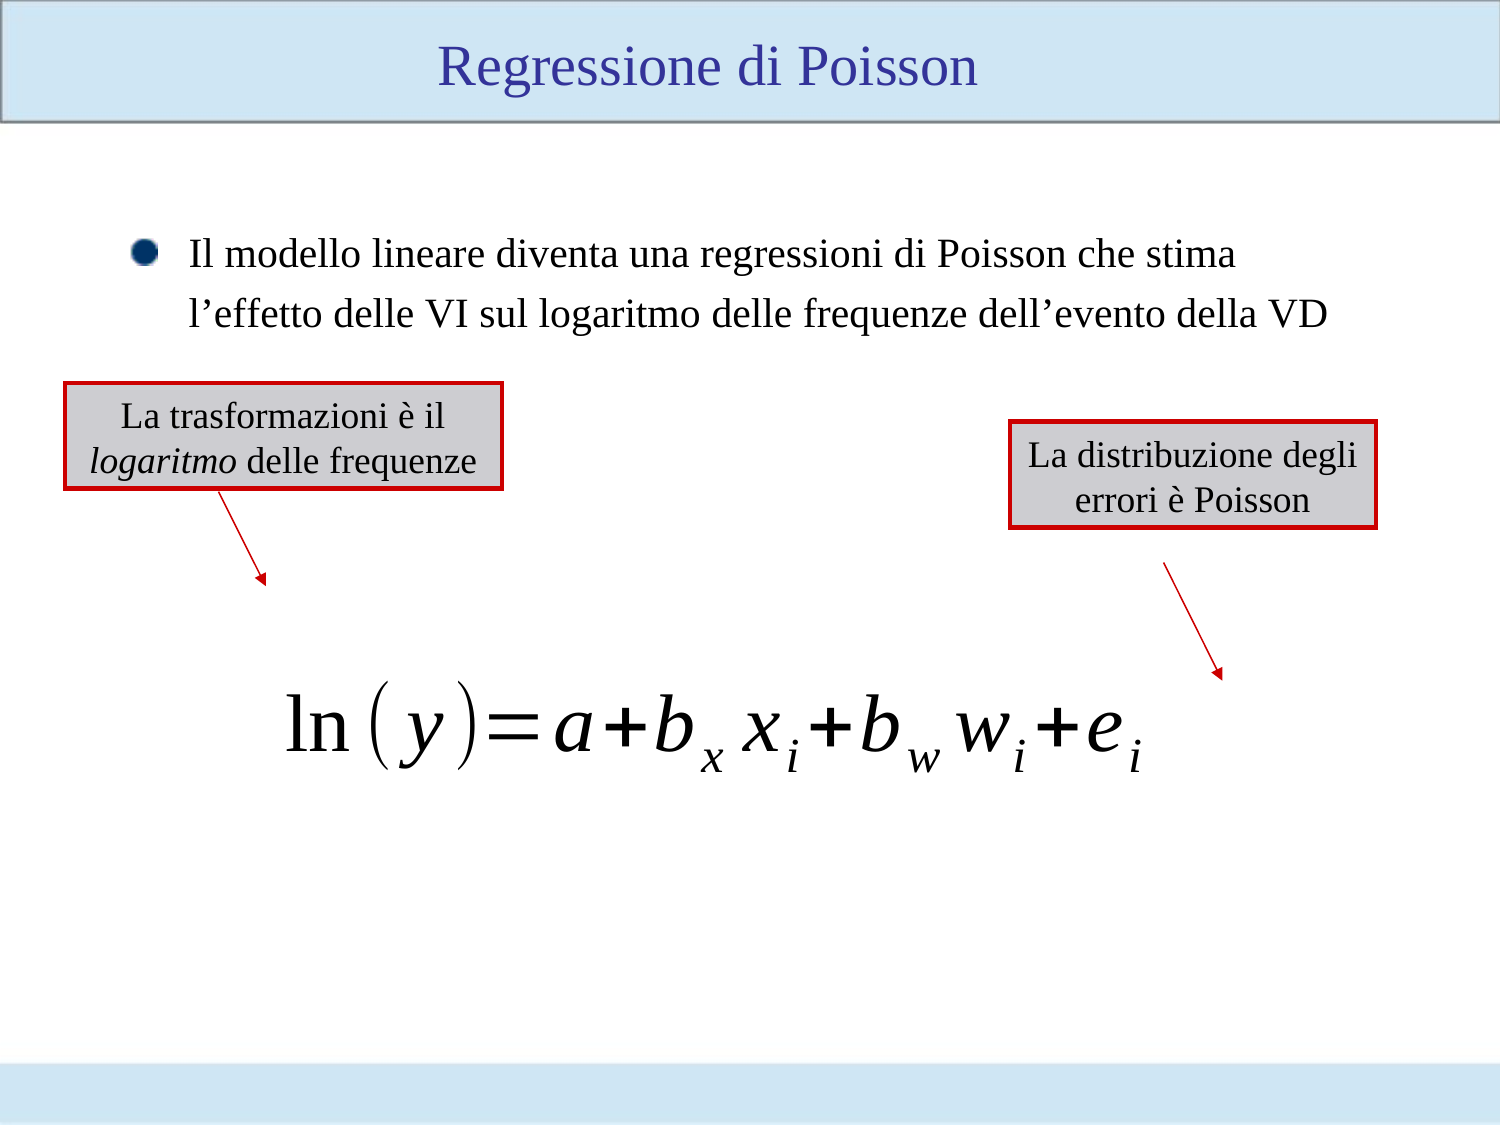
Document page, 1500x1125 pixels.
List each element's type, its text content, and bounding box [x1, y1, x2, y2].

picture [0, 0, 1500, 1125]
text_box Il modello lineare diventa una regressioni di Poisson che stima l’effetto delle VI sul logaritmo delle frequenze dell’evento della VD [112, 207, 1365, 344]
text_box La trasformazioni è il logaritmo delle frequenze [64, 383, 502, 489]
chart [263, 675, 1164, 781]
title Regressione di Poisson [226, 19, 1191, 106]
text_box La distribuzione degli errori è Poisson [1009, 421, 1377, 528]
